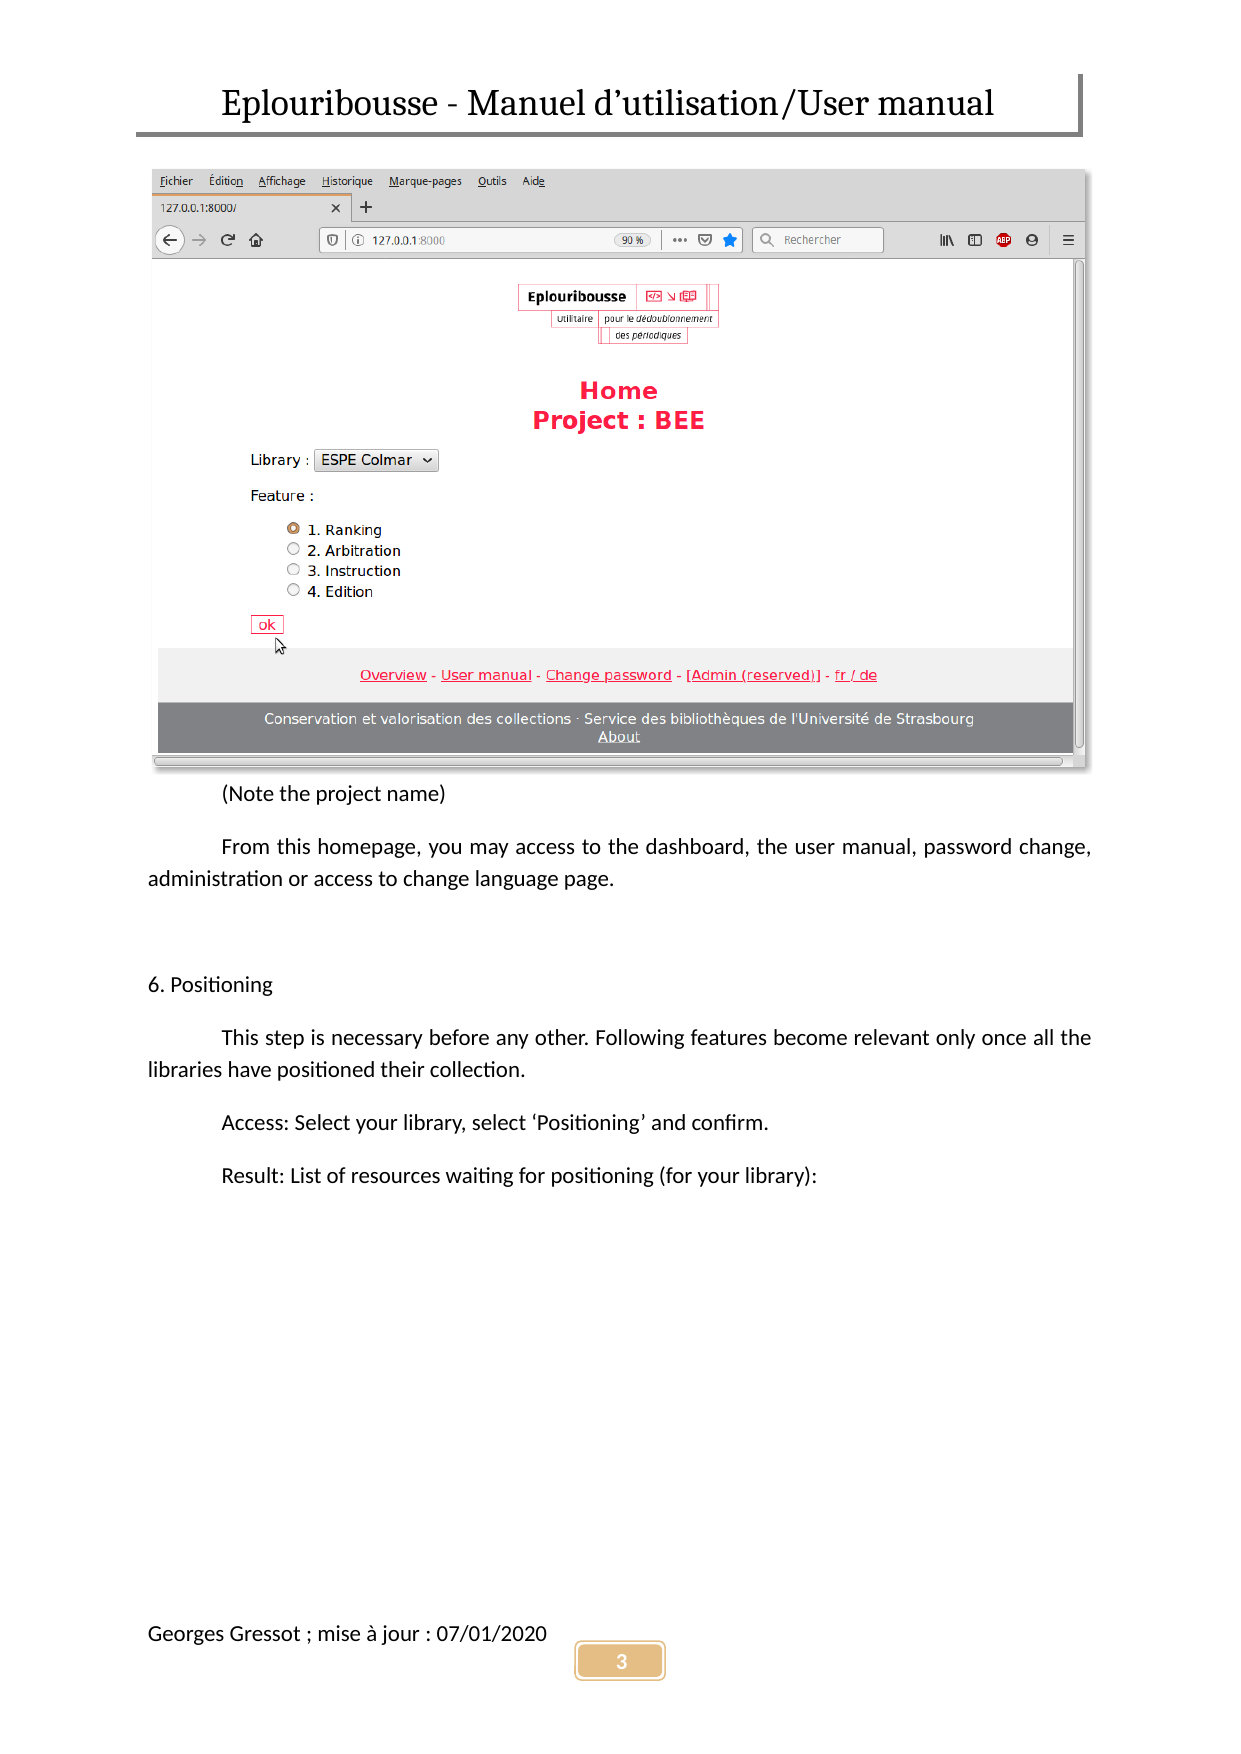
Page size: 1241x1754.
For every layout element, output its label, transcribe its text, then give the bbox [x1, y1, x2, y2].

text (Note the project name) [148, 775, 1093, 807]
picture [147, 164, 1093, 775]
text Result: List of resources waiting for positioning (for your library): [148, 1161, 1093, 1189]
text From this homepage, you may access to the dashboard, the user manual, password change, administration or access to change language page. [148, 832, 1093, 892]
text 6. Positioning [148, 970, 1093, 998]
text This step is necessary before any other. Following features become relevant only once all the libraries have positioned their collection. [148, 1023, 1093, 1083]
text Access: Select your library, select ‘Positioning’ and confirm. [148, 1108, 1093, 1136]
